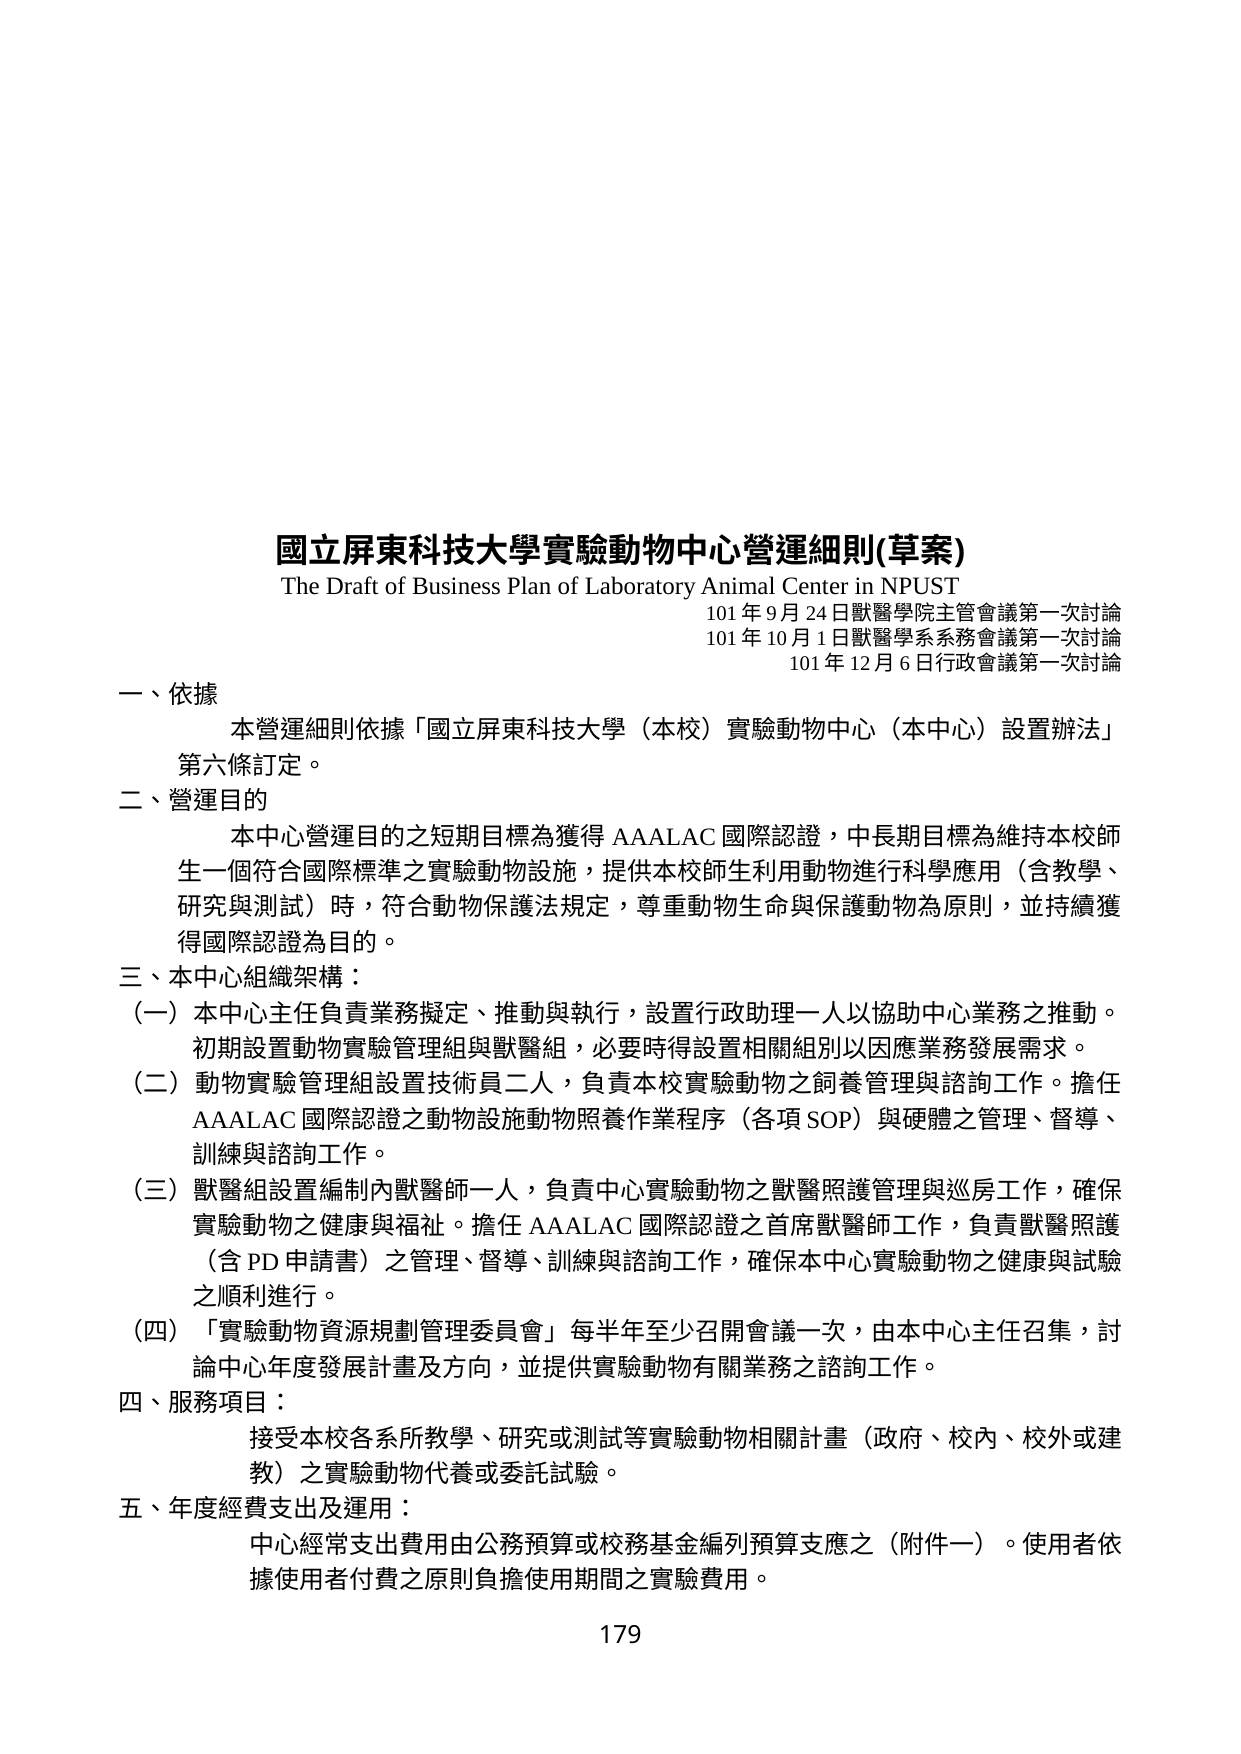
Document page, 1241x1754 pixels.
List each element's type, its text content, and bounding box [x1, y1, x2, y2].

text 101年9月24日獸醫學院主管會議第一次討論 [118, 600, 1122, 625]
text （二）動物實驗管理組設置技術員二人，負責本校實驗動物之飼養管理與諮詢工作。擔任AAALAC國際認證之動物設施動物照養作業程序（各項SOP）與硬體之管理、督導、訓練與諮詢工作。 [118, 1064, 1122, 1171]
text 本營運細則依據「國立屏東科技大學（本校）實驗動物中心（本中心）設置辦法」第六條訂定。 [177, 710, 1122, 781]
text 三、本中心組織架構： [118, 958, 1122, 994]
text （四）「實驗動物資源規劃管理委員會」每半年至少召開會議一次，由本中心主任召集，討論中心年度發展計畫及方向，並提供實驗動物有關業務之諮詢工作。 [118, 1312, 1122, 1383]
text 中心經常支出費用由公務預算或校務基金編列預算支應之（附件一）。使用者依據使用者付費之原則負擔使用期間之實驗費用。 [249, 1525, 1122, 1596]
text 國立屏東科技大學實驗動物中心營運細則(草案) [118, 524, 1122, 572]
text 101年12月6日行政會議第一次討論 [118, 650, 1122, 675]
text 四、服務項目： [118, 1383, 1122, 1419]
text 五、年度經費支出及運用： [118, 1489, 1122, 1525]
text The Draft of Business Plan of Laboratory Animal Center in NPUST [118, 572, 1122, 600]
text 一、依據 [118, 675, 1122, 710]
text （一）本中心主任負責業務擬定、推動與執行，設置行政助理一人以協助中心業務之推動。初期設置動物實驗管理組與獸醫組，必要時得設置相關組別以因應業務發展需求。 [118, 994, 1122, 1064]
text 接受本校各系所教學、研究或測試等實驗動物相關計畫（政府、校內、校外或建教）之實驗動物代養或委託試驗。 [249, 1419, 1122, 1489]
text （三）獸醫組設置編制內獸醫師一人，負責中心實驗動物之獸醫照護管理與巡房工作，確保實驗動物之健康與福祉。擔任AAALAC國際認證之首席獸醫師工作，負責獸醫照護（含PD申請書）之管理、督導、訓練與諮詢工作，確保本中心實驗動物之健康與試驗之順利進行。 [118, 1171, 1122, 1312]
text 本中心營運目的之短期目標為獲得AAALAC國際認證，中長期目標為維持本校師生一個符合國際標準之實驗動物設施，提供本校師生利用動物進行科學應用（含教學、研究與測試）時，符合動物保護法規定，尊重動物生命與保護動物為原則，並持續獲得國際認證為目的。 [177, 817, 1122, 958]
text 二、營運目的 [118, 781, 1122, 817]
text 101年10月1日獸醫學系系務會議第一次討論 [118, 625, 1122, 650]
